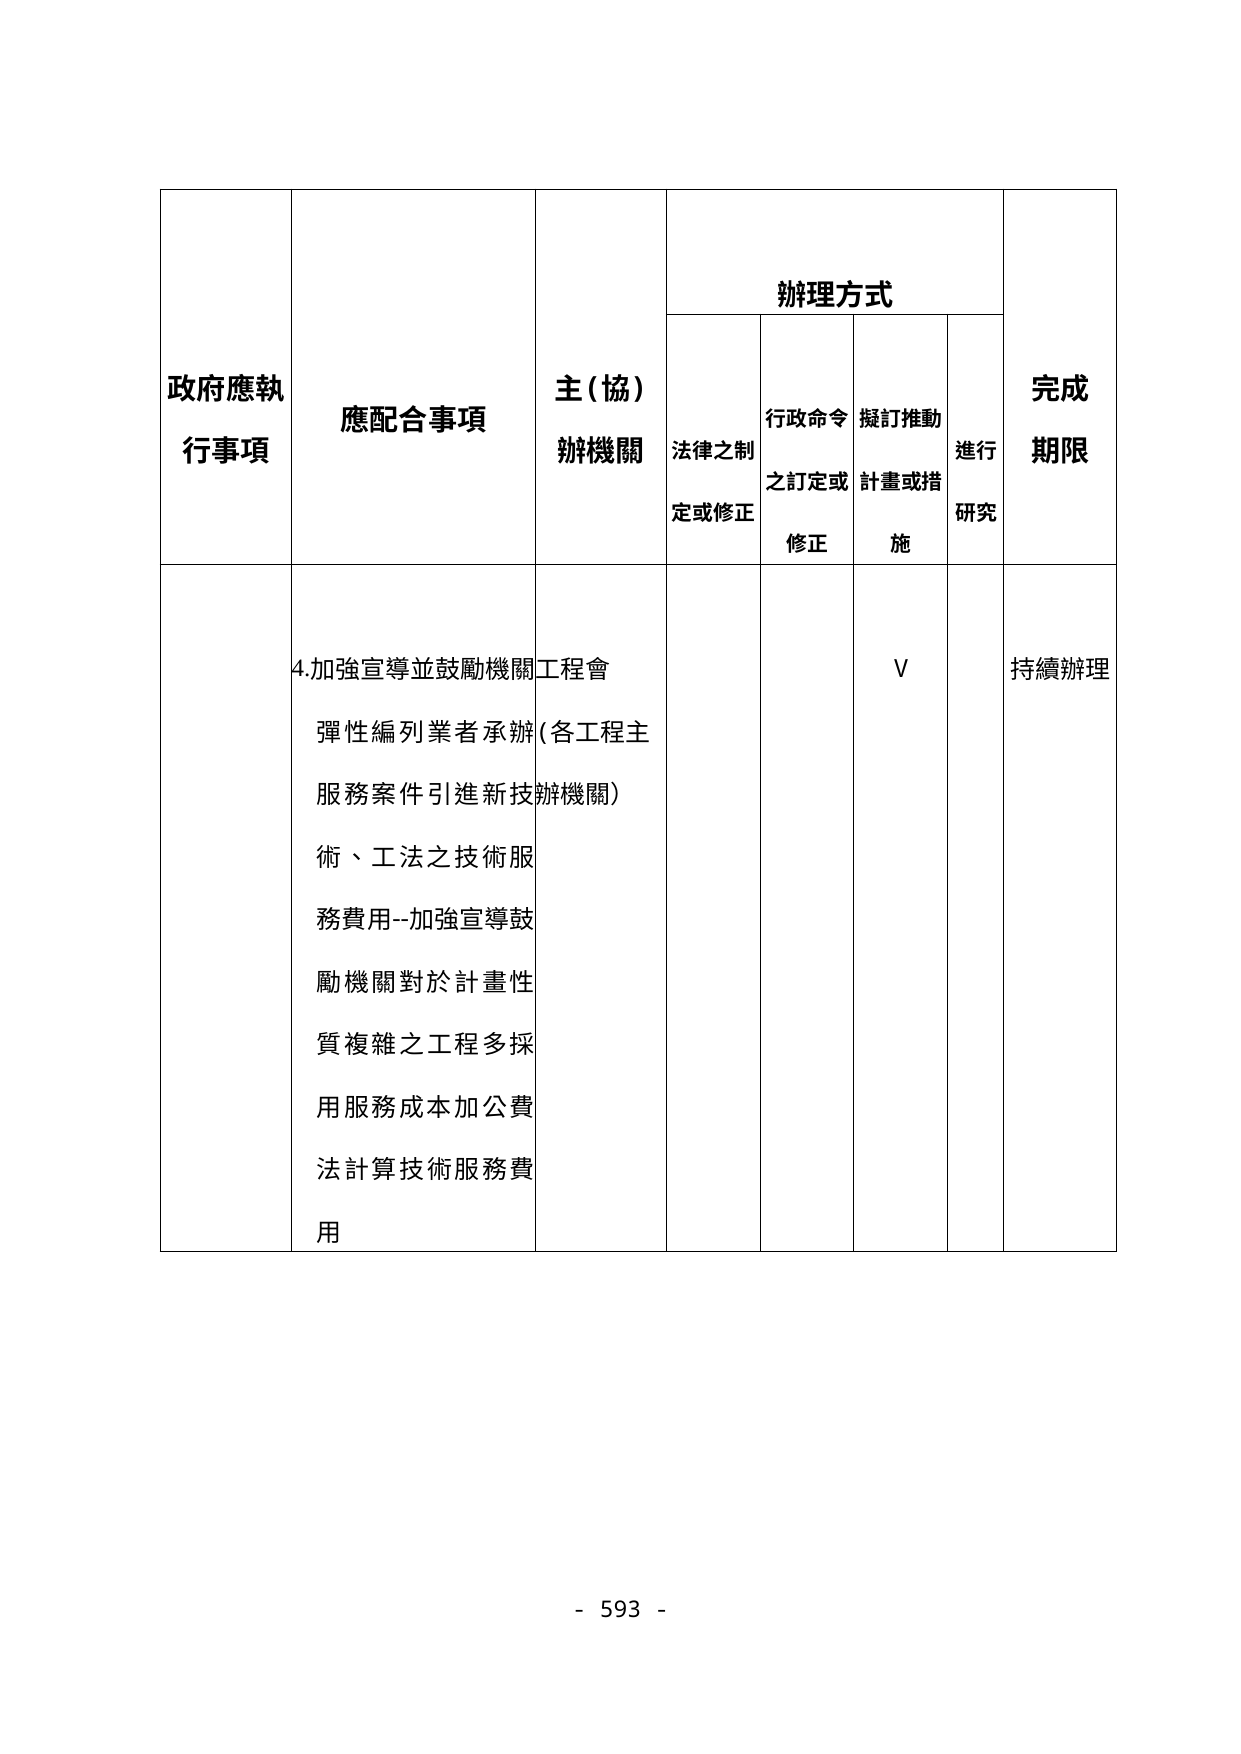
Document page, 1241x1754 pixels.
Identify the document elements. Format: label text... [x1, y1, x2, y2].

table_cell 行政命令之訂定或修正 [761, 315, 853, 563]
table_cell 4.加強宣導並鼓勵機關彈性編列業者承辦服務案件引進新技術、工法之技術服務費用--加強宣導鼓勵機關對於計畫性質複雜之工程多採用服務成本加公費法計算技術服務費用 [292, 565, 535, 1251]
table_cell 法律之制定或修正 [667, 315, 760, 563]
table_header 辦理方式 [667, 190, 1003, 313]
table_cell 進行 研究 [948, 315, 1003, 563]
table_cell V [854, 565, 947, 1251]
table_cell [761, 565, 853, 1251]
table_header 應配合事項 [292, 190, 535, 563]
table_cell [161, 565, 291, 1251]
table_header 政府應執行事項 [161, 190, 291, 563]
table_cell [948, 565, 1003, 1251]
table_cell 工程會 (各工程主辦機關） [536, 565, 666, 1251]
table_cell 持續辦理 [1004, 565, 1116, 1251]
table_cell [667, 565, 760, 1251]
table_header 完成 期限 [1004, 190, 1116, 563]
table_cell 擬訂推動計畫或措施 [854, 315, 947, 563]
table_header 主(協) 辦機關 [536, 190, 666, 563]
